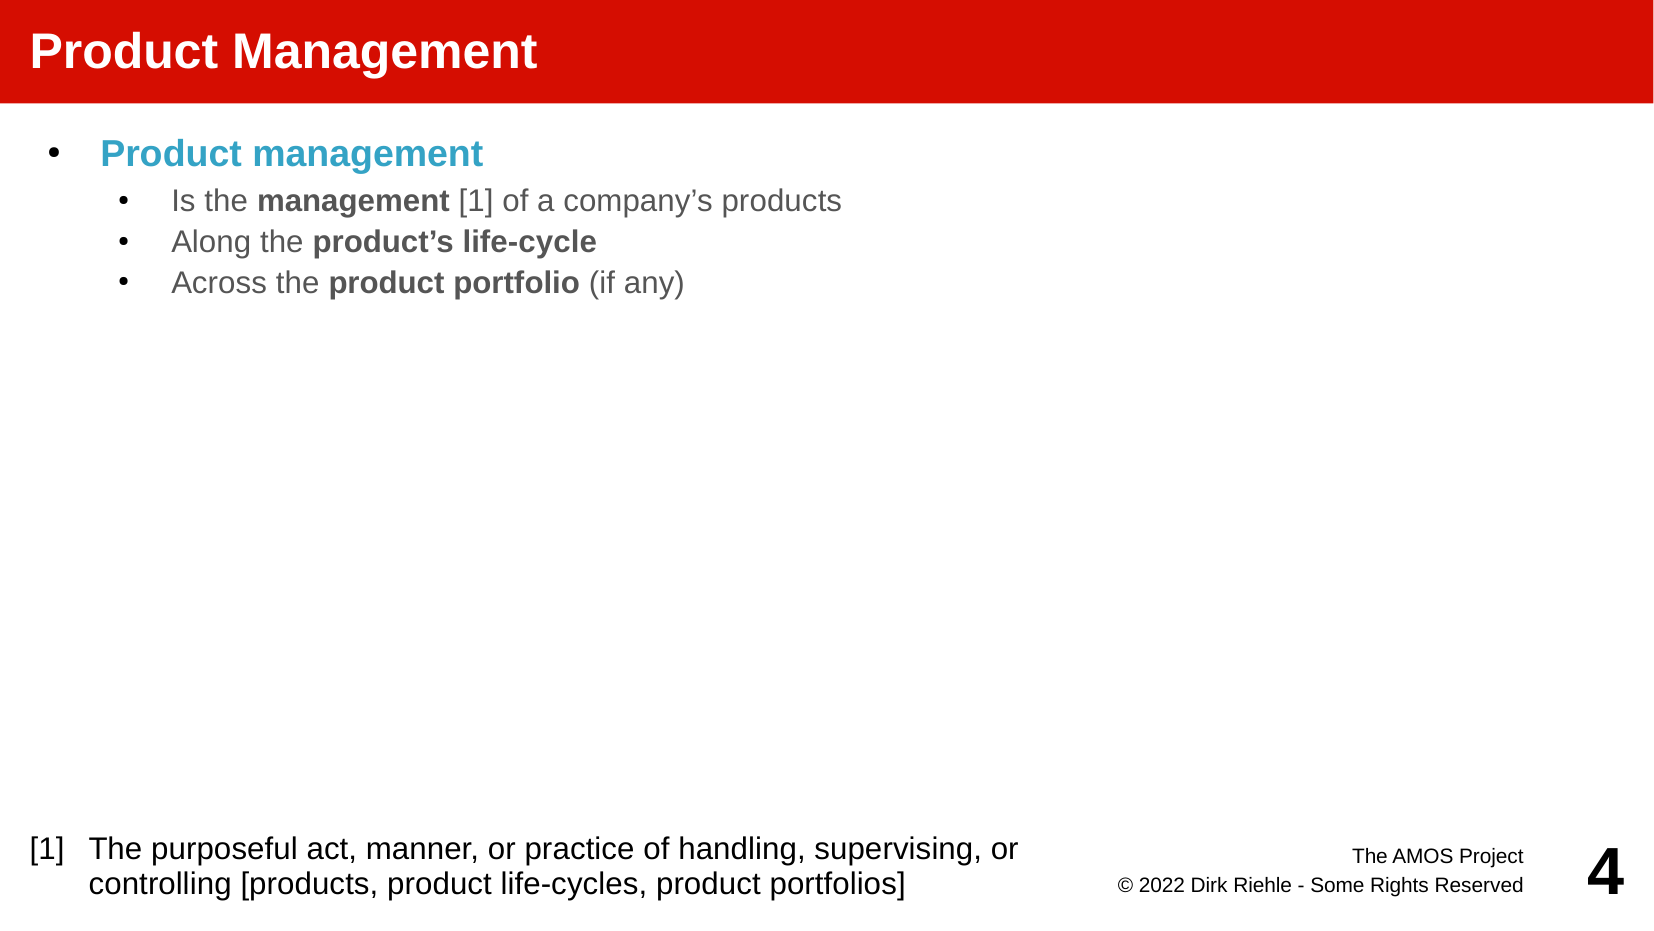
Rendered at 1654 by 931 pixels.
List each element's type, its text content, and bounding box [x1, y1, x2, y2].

text_box [1] The purposeful act, manner, or practice of handling, supervising, or controlling [products, product life-cycles, product portfolios] [0, 693, 1182, 931]
list Product management Is the management [1] of a company’s products Along the product’s life-cycle Across the product portfolio (if any) [29, 132, 1625, 813]
title Product Management [0, 0, 1654, 104]
